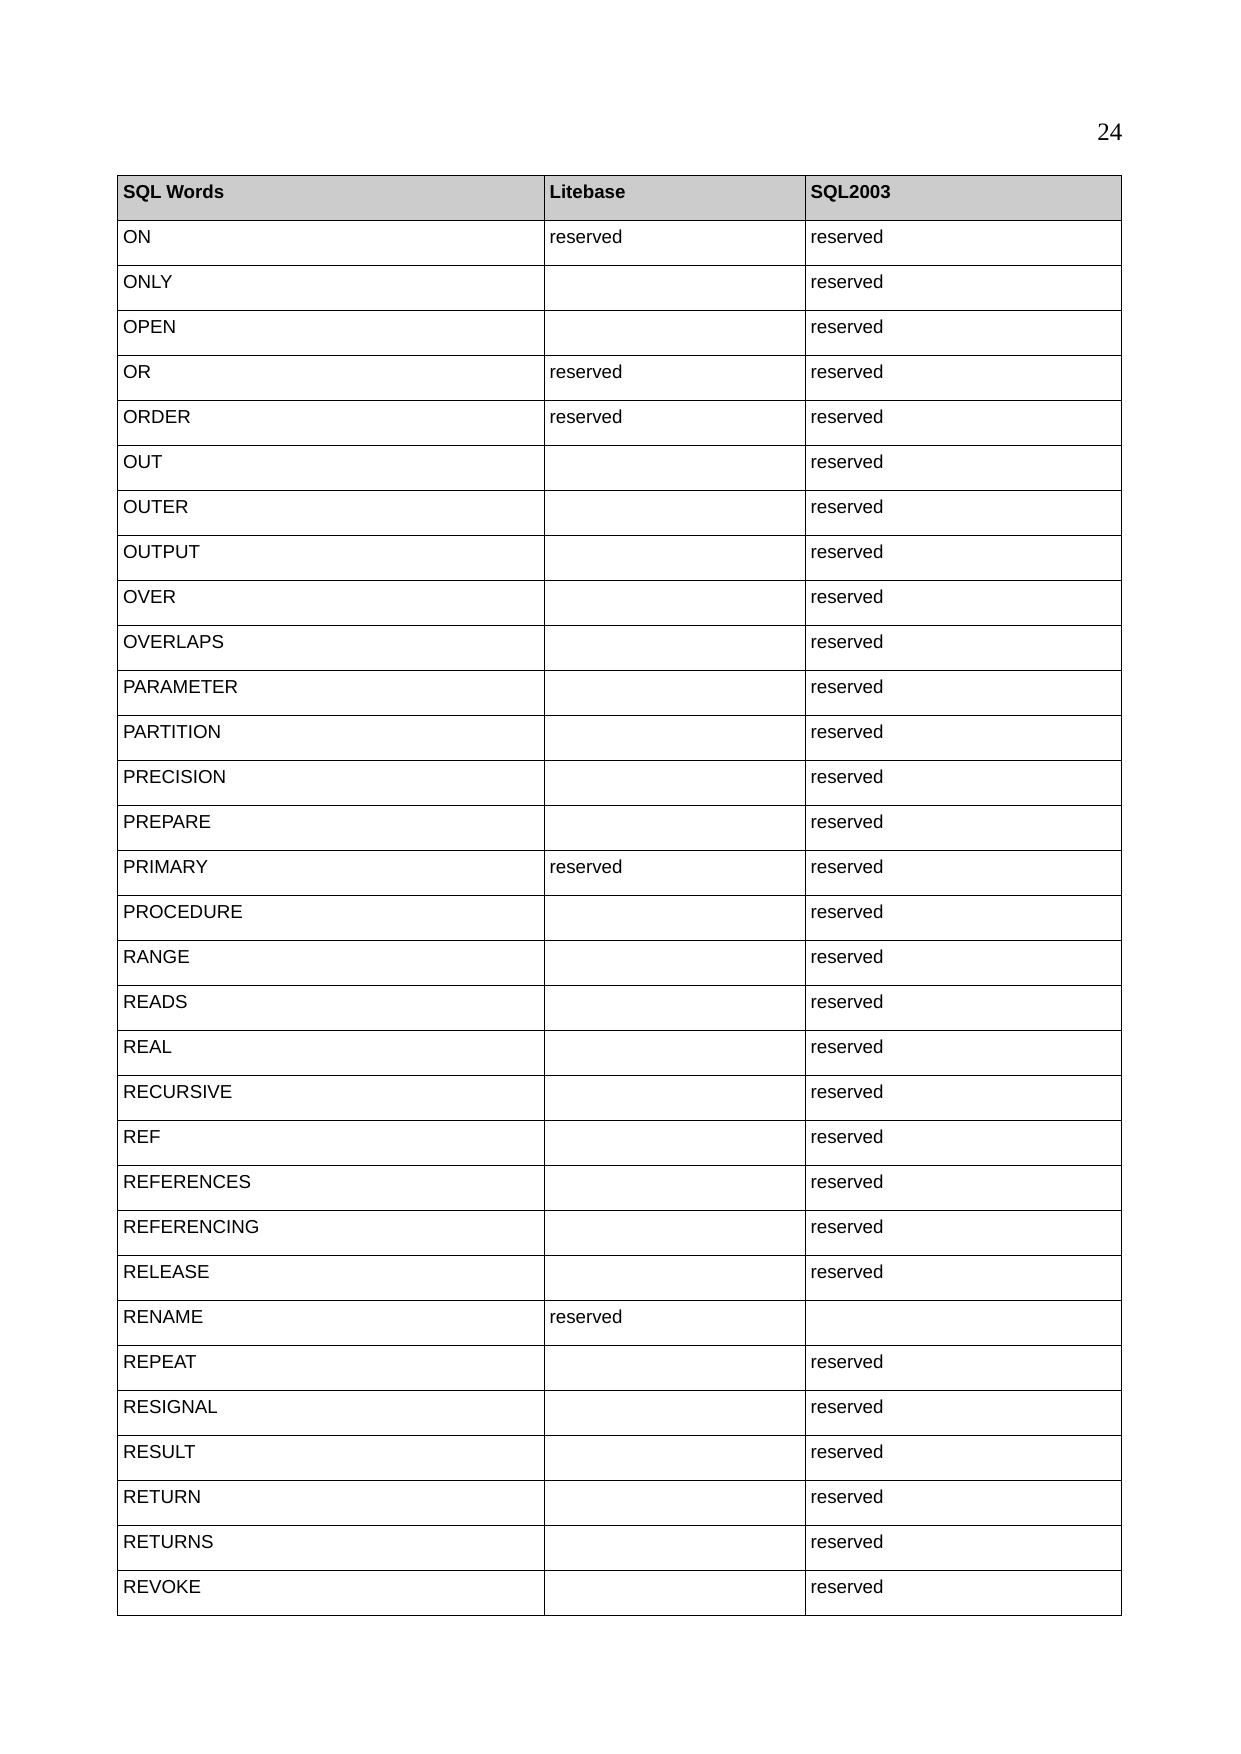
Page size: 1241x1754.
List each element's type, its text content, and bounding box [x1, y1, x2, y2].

table_cell PRIMARY [118, 851, 544, 895]
table_cell REVOKE [118, 1571, 544, 1615]
table_cell [545, 1031, 805, 1075]
table_cell READS [118, 986, 544, 1030]
table_cell [545, 1481, 805, 1525]
table_cell reserved [806, 1076, 1121, 1120]
table_cell [545, 311, 805, 355]
table_cell [545, 1346, 805, 1390]
table_header SQL2003 [806, 176, 1121, 220]
table_cell [545, 1211, 805, 1255]
table_cell ONLY [118, 266, 544, 310]
table_cell reserved [806, 221, 1121, 265]
table_cell OR [118, 356, 544, 400]
table_cell reserved [806, 1526, 1121, 1570]
table_header Litebase [545, 176, 805, 220]
table_header SQL Words [118, 176, 544, 220]
table_cell [545, 1436, 805, 1480]
table_cell [545, 806, 805, 850]
table_cell [545, 446, 805, 490]
table_cell [545, 671, 805, 715]
table_cell [545, 986, 805, 1030]
table_cell OVERLAPS [118, 626, 544, 670]
table_cell reserved [806, 1031, 1121, 1075]
table_cell [545, 266, 805, 310]
table_cell [545, 896, 805, 940]
table_cell PROCEDURE [118, 896, 544, 940]
table_cell [545, 1121, 805, 1165]
table_cell reserved [806, 1391, 1121, 1435]
table_cell reserved [806, 401, 1121, 445]
table_cell REF [118, 1121, 544, 1165]
table_cell reserved [806, 1121, 1121, 1165]
table_cell reserved [806, 1481, 1121, 1525]
table_cell reserved [545, 221, 805, 265]
table_cell reserved [806, 896, 1121, 940]
table_cell PARTITION [118, 716, 544, 760]
table_cell RETURN [118, 1481, 544, 1525]
table_cell [545, 491, 805, 535]
table_cell RELEASE [118, 1256, 544, 1300]
table_cell REAL [118, 1031, 544, 1075]
table_cell REFERENCING [118, 1211, 544, 1255]
table_cell reserved [806, 626, 1121, 670]
table_cell ORDER [118, 401, 544, 445]
table_cell RESIGNAL [118, 1391, 544, 1435]
table_cell reserved [545, 356, 805, 400]
table_cell reserved [806, 311, 1121, 355]
table_cell RESULT [118, 1436, 544, 1480]
table_cell PRECISION [118, 761, 544, 805]
table_cell reserved [806, 1256, 1121, 1300]
table_cell [545, 581, 805, 625]
table_cell OUTER [118, 491, 544, 535]
table_cell [545, 1256, 805, 1300]
table_cell OPEN [118, 311, 544, 355]
table_cell reserved [806, 806, 1121, 850]
table_cell RECURSIVE [118, 1076, 544, 1120]
table_cell [545, 941, 805, 985]
table_cell [545, 1571, 805, 1615]
table_cell RENAME [118, 1301, 544, 1345]
table_cell [545, 761, 805, 805]
table_cell reserved [806, 986, 1121, 1030]
table_cell RETURNS [118, 1526, 544, 1570]
table_cell REPEAT [118, 1346, 544, 1390]
table_cell reserved [806, 446, 1121, 490]
table_cell [545, 716, 805, 760]
table_cell reserved [806, 1346, 1121, 1390]
table_cell [545, 536, 805, 580]
table_cell reserved [545, 851, 805, 895]
table_cell PREPARE [118, 806, 544, 850]
table_cell REFERENCES [118, 1166, 544, 1210]
table_cell OUT [118, 446, 544, 490]
table_cell reserved [806, 1571, 1121, 1615]
table_cell reserved [806, 356, 1121, 400]
table_cell PARAMETER [118, 671, 544, 715]
table_cell reserved [806, 716, 1121, 760]
table_cell ON [118, 221, 544, 265]
table_cell [545, 1526, 805, 1570]
table_cell OUTPUT [118, 536, 544, 580]
table_cell [545, 1166, 805, 1210]
table_cell reserved [806, 491, 1121, 535]
table_cell reserved [545, 1301, 805, 1345]
table_cell reserved [806, 536, 1121, 580]
table_cell reserved [806, 941, 1121, 985]
table_cell reserved [806, 671, 1121, 715]
table_cell reserved [806, 851, 1121, 895]
table_cell [545, 1391, 805, 1435]
table_cell reserved [806, 1166, 1121, 1210]
table_cell reserved [806, 1211, 1121, 1255]
table_cell reserved [545, 401, 805, 445]
table_cell reserved [806, 266, 1121, 310]
table_cell [545, 1076, 805, 1120]
table_cell OVER [118, 581, 544, 625]
table_cell RANGE [118, 941, 544, 985]
table_cell reserved [806, 581, 1121, 625]
table_cell [806, 1301, 1121, 1345]
table_cell [545, 626, 805, 670]
table_cell reserved [806, 761, 1121, 805]
table_cell reserved [806, 1436, 1121, 1480]
